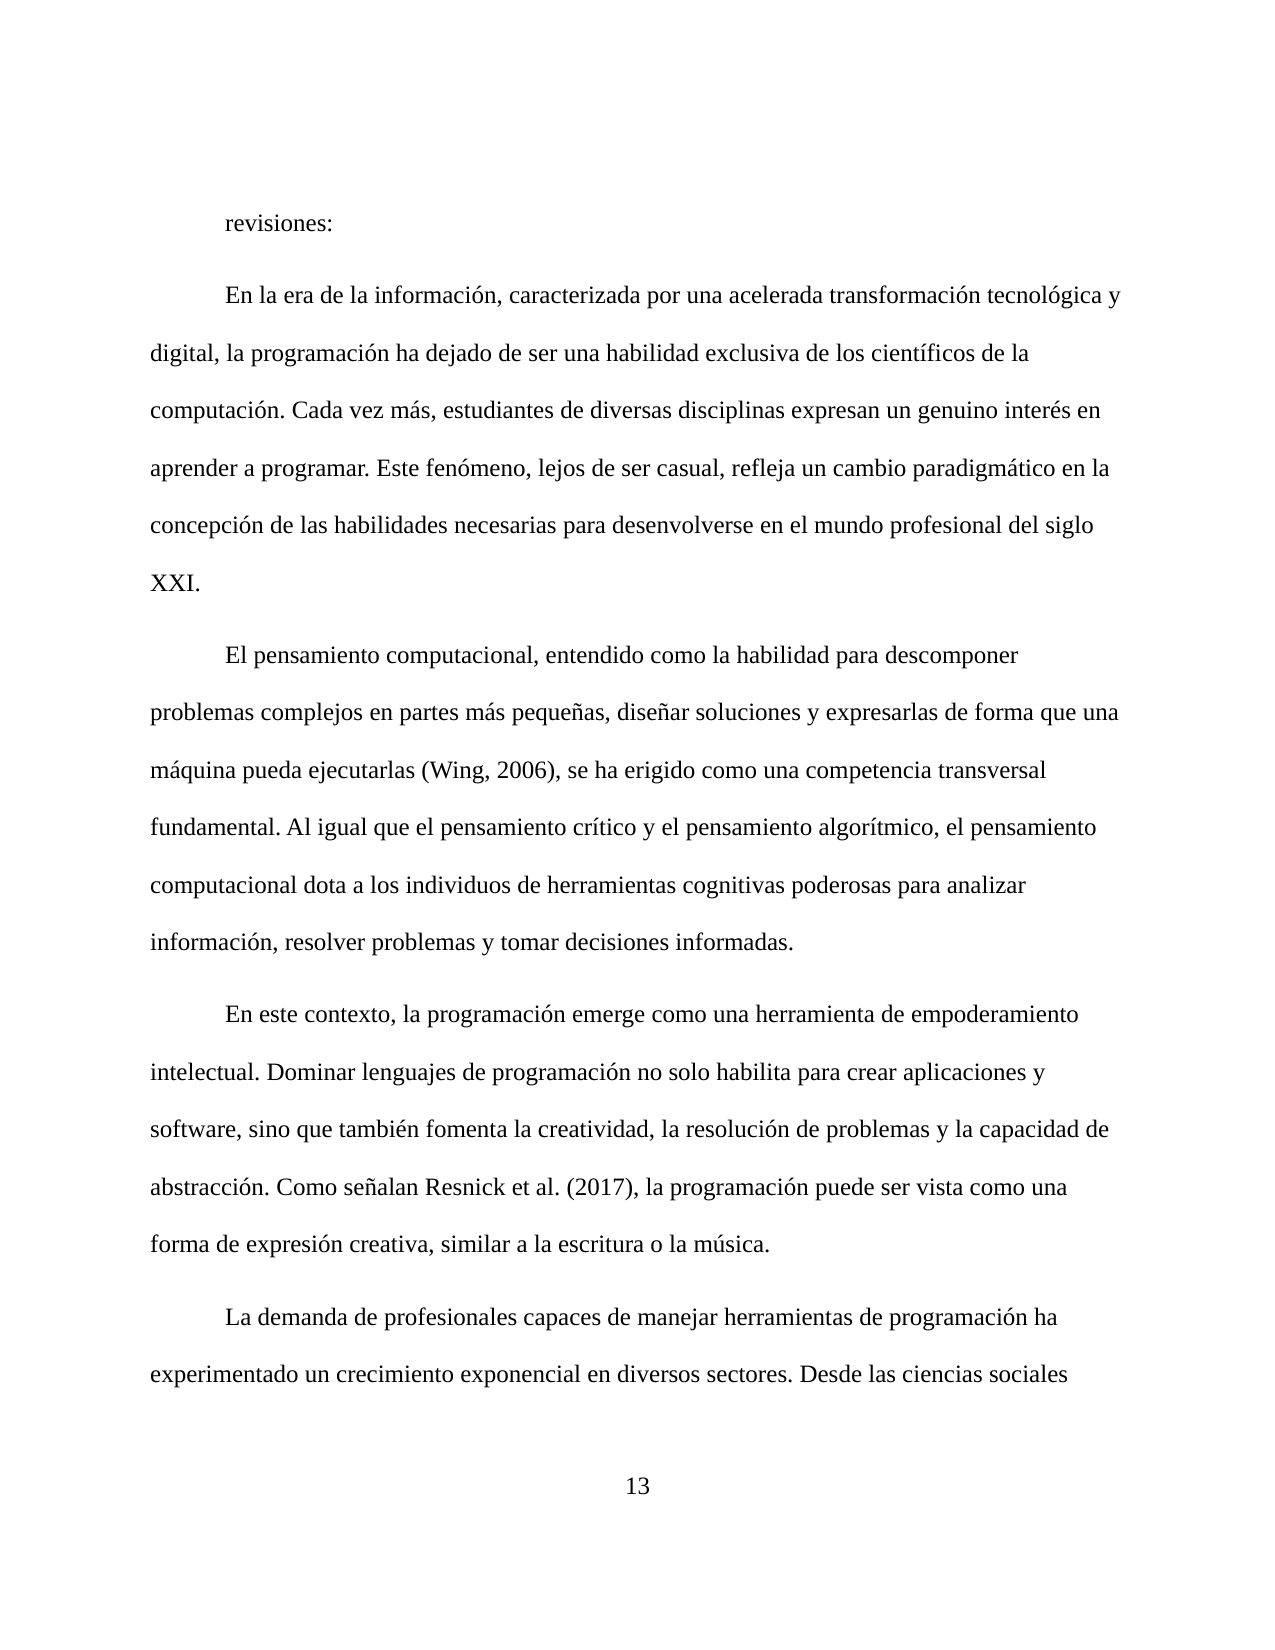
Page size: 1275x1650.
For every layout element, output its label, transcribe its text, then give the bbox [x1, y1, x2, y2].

text En este contexto, la programación emerge como una herramienta de empoderamiento intelectual. Dominar lenguajes de programación no solo habilita para crear aplicaciones y software, sino que también fomenta la creatividad, la resolución de problemas y la capacidad de abstracción. Como señalan Resnick et al. (2017), la programación puede ser vista como una forma de expresión creativa, similar a la escritura o la música. [150, 999, 1125, 1258]
text El pensamiento computacional, entendido como la habilidad para descomponer problemas complejos en partes más pequeñas, diseñar soluciones y expresarlas de forma que una máquina pueda ejecutarlas (Wing, 2006), se ha erigido como una competencia transversal fundamental. Al igual que el pensamiento crítico y el pensamiento algorítmico, el pensamiento computacional dota a los individuos de herramientas cognitivas poderosas para analizar información, resolver problemas y tomar decisiones informadas. [150, 640, 1125, 956]
text revisiones: [150, 208, 1125, 237]
text La demanda de profesionales capaces de manejar herramientas de programación ha experimentado un crecimiento exponencial en diversos sectores. Desde las ciencias sociales [150, 1302, 1125, 1388]
text En la era de la información, caracterizada por una acelerada transformación tecnológica y digital, la programación ha dejado de ser una habilidad exclusiva de los científicos de la computación. Cada vez más, estudiantes de diversas disciplinas expresan un genuino interés en aprender a programar. Este fenómeno, lejos de ser casual, refleja un cambio paradigmático en la concepción de las habilidades necesarias para desenvolverse en el mundo profesional del siglo XXI. [150, 280, 1125, 597]
